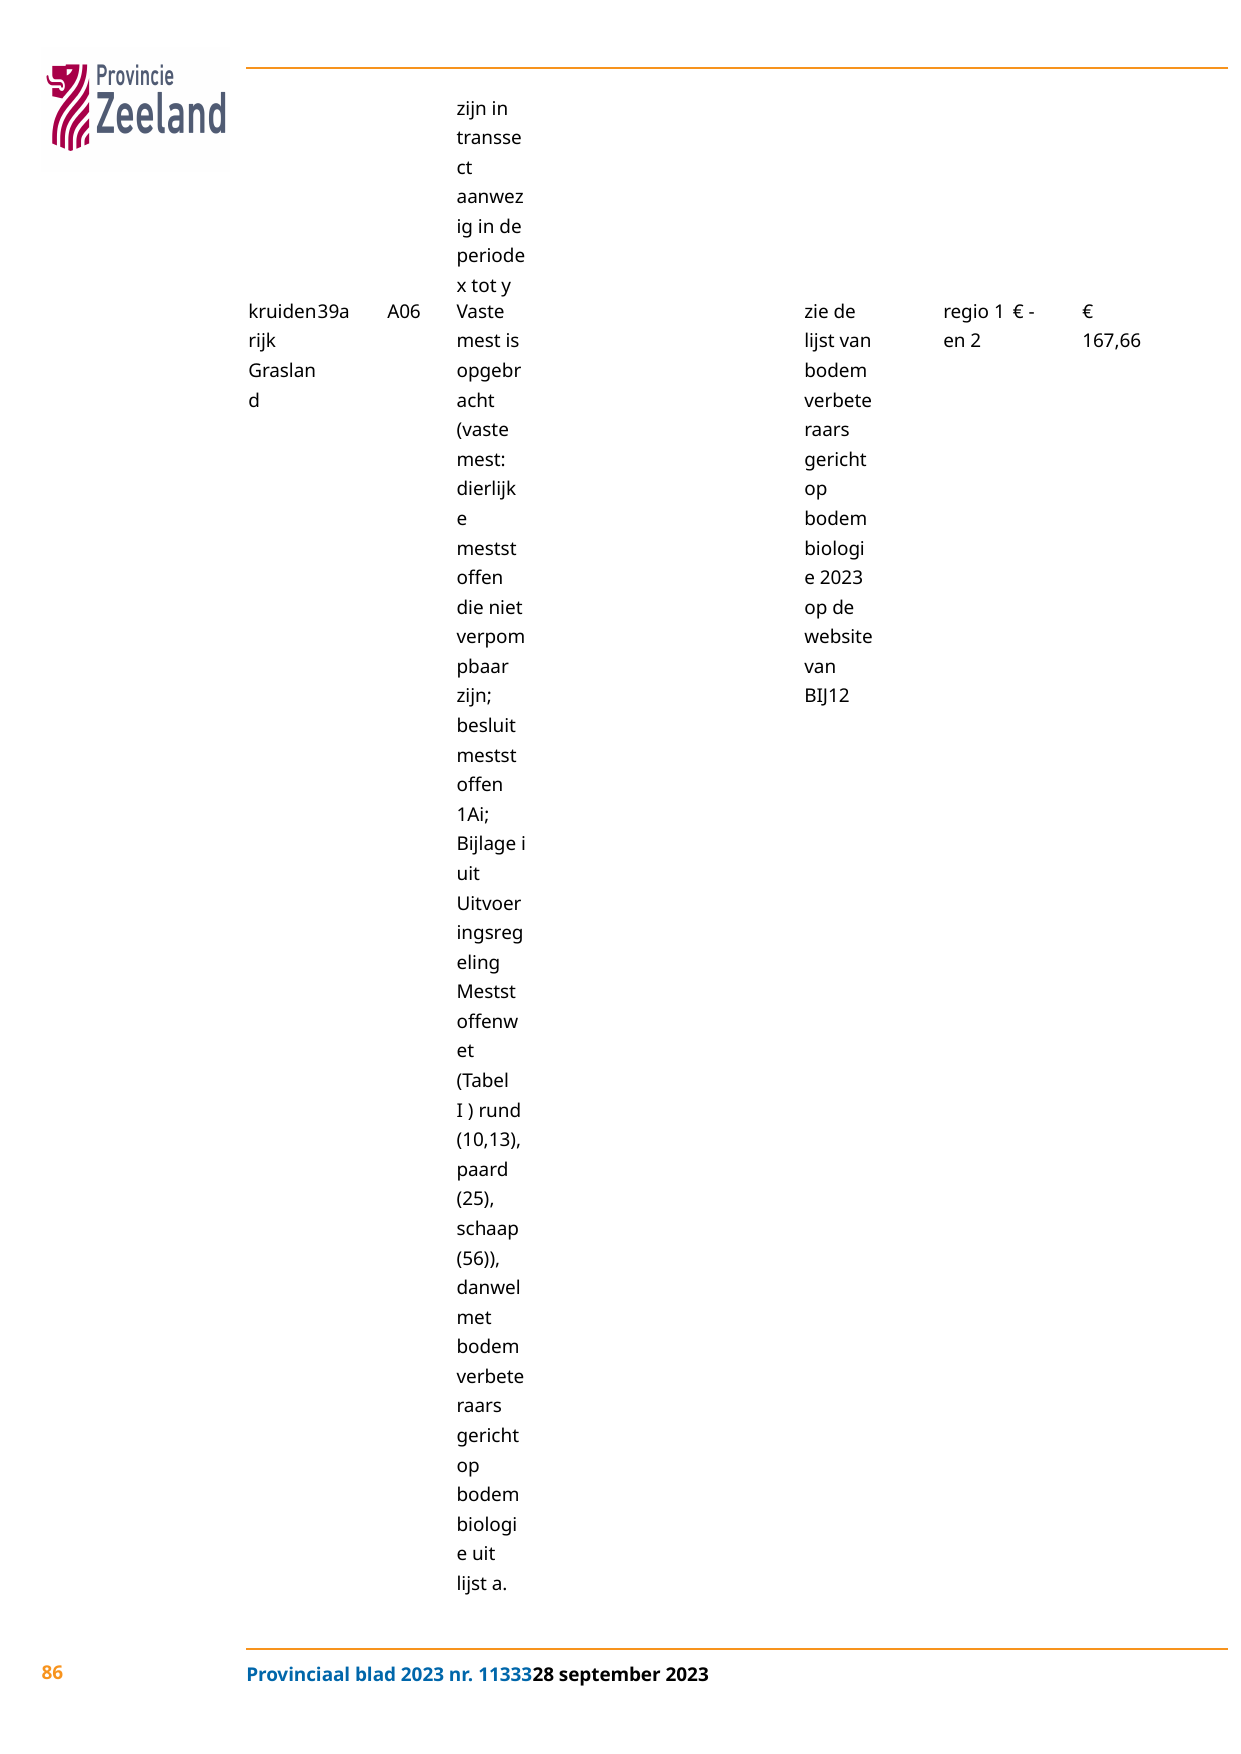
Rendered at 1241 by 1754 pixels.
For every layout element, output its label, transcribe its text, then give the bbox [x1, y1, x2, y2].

table_cell 39a [318, 298, 387, 1596]
table_cell [874, 95, 943, 298]
table_cell A06 [387, 298, 456, 1596]
table_cell [665, 95, 734, 298]
table_cell [943, 95, 1013, 298]
table_cell [596, 298, 665, 1596]
table_cell zie de lijst van bodemverbeteraars gericht op bodembiologie 2023 op de website van BIJ12 [804, 298, 873, 1596]
table_cell [526, 298, 596, 1596]
table_cell [804, 95, 873, 298]
picture [41, 47, 231, 172]
table_cell [735, 298, 804, 1596]
table_cell [1082, 95, 1152, 298]
table_cell € - [1013, 298, 1082, 1596]
table_cell Vaste mest is opgebracht (vaste mest: dierlijke meststoffen die niet verpompbaar zijn; besluit meststoffen 1Ai; Bijlage i uit Uitvoeringsregeling Meststoffenwet (Tabel I ) rund (10,13), paard (25), schaap (56)), danwel met bodemverbeteraars gericht op bodembiologie uit lijst a. [456, 298, 526, 1596]
table_cell [526, 95, 596, 298]
table_cell [387, 95, 456, 298]
table_cell kruidenrijk Grasland [248, 298, 317, 1596]
table_cell € 167,66 [1082, 298, 1152, 1596]
table_cell regio 1 en 2 [943, 298, 1013, 1596]
table_cell [735, 95, 804, 298]
table_cell [665, 298, 734, 1596]
table_cell [1013, 95, 1082, 298]
table_cell [248, 95, 317, 298]
table_cell zijn in transsect aanwezig in de periode x tot y [456, 95, 526, 298]
table_cell [874, 298, 943, 1596]
table_cell [318, 95, 387, 298]
table_cell [596, 95, 665, 298]
